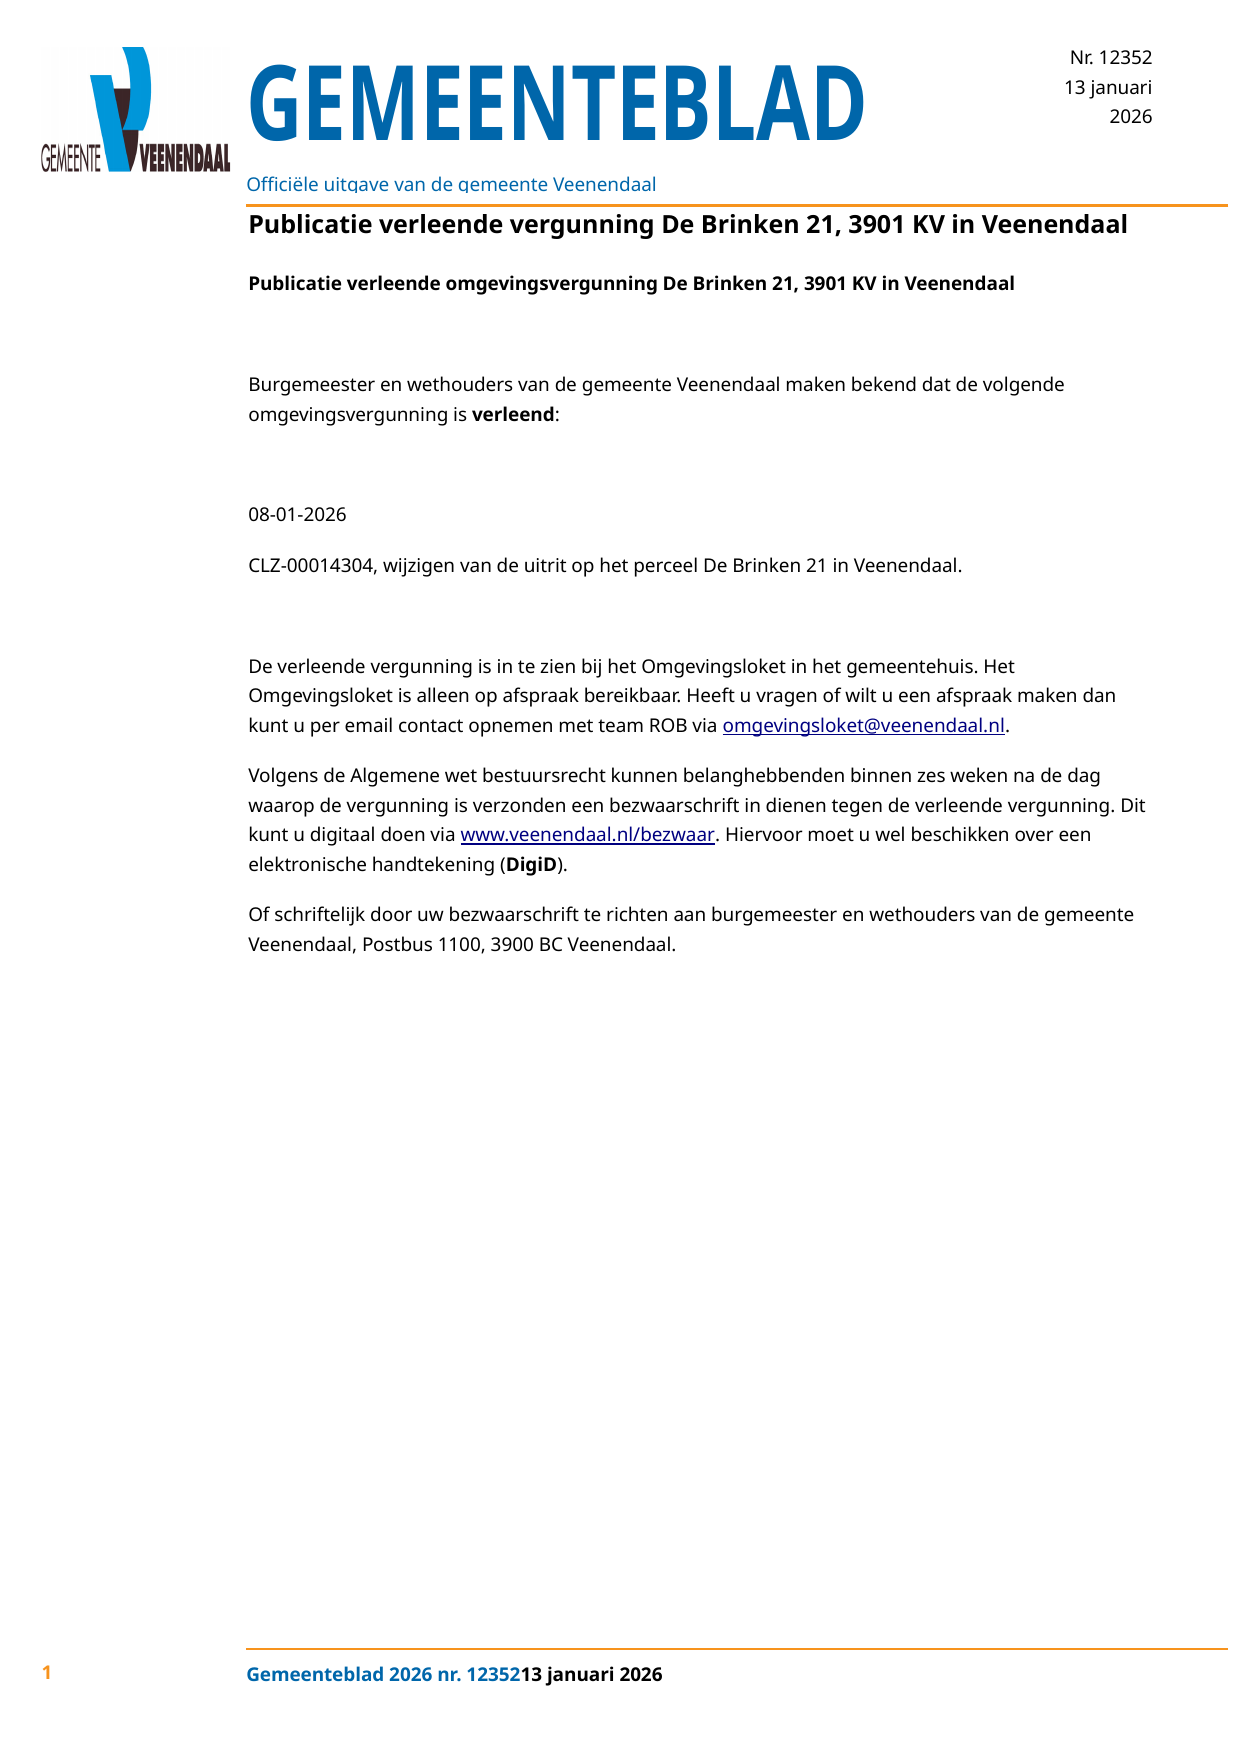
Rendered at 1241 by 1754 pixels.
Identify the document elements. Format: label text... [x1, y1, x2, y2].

text 08-01-2026 [248, 502, 1152, 527]
picture [41, 47, 130, 172]
text Burgemeester en wethouders van de gemeente Veenendaal maken bekend dat de volgende omgevingsvergunning is verleend: [248, 371, 1152, 426]
text De verleende vergunning is in te zien bij het Omgevingsloket in het gemeentehuis. Het Omgevingsloket is alleen op afspraak bereikbaar. Heeft u vragen of wilt u een afspraak maken dan kunt u per email contact opnemen met team ROB via omgevingsloket@veenendaal.nl. [248, 653, 1152, 738]
text Publicatie verleende omgevingsvergunning De Brinken 21, 3901 KV in Veenendaal [248, 270, 1152, 296]
text CLZ-00014304, wijzigen van de uitrit op het perceel De Brinken 21 in Veenendaal. [248, 552, 1152, 578]
text Publicatie verleende vergunning De Brinken 21, 3901 KV in Veenendaal [248, 207, 1152, 241]
text Of schriftelijk door uw bezwaarschrift te richten aan burgemeester en wethouders van de gemeente Veenendaal, Postbus 1100, 3900 BC Veenendaal. [248, 902, 1152, 957]
picture [123, 47, 231, 172]
text Volgens de Algemene wet bestuursrecht kunnen belanghebbenden binnen zes weken na de dag waarop de vergunning is verzonden een bezwaarschrift in dienen tegen de verleende vergunning. Dit kunt u digitaal doen via www.veenendaal.nl/bezwaar. Hiervoor moet u wel beschikken over een elektronische handtekening (DigiD). [248, 762, 1152, 877]
